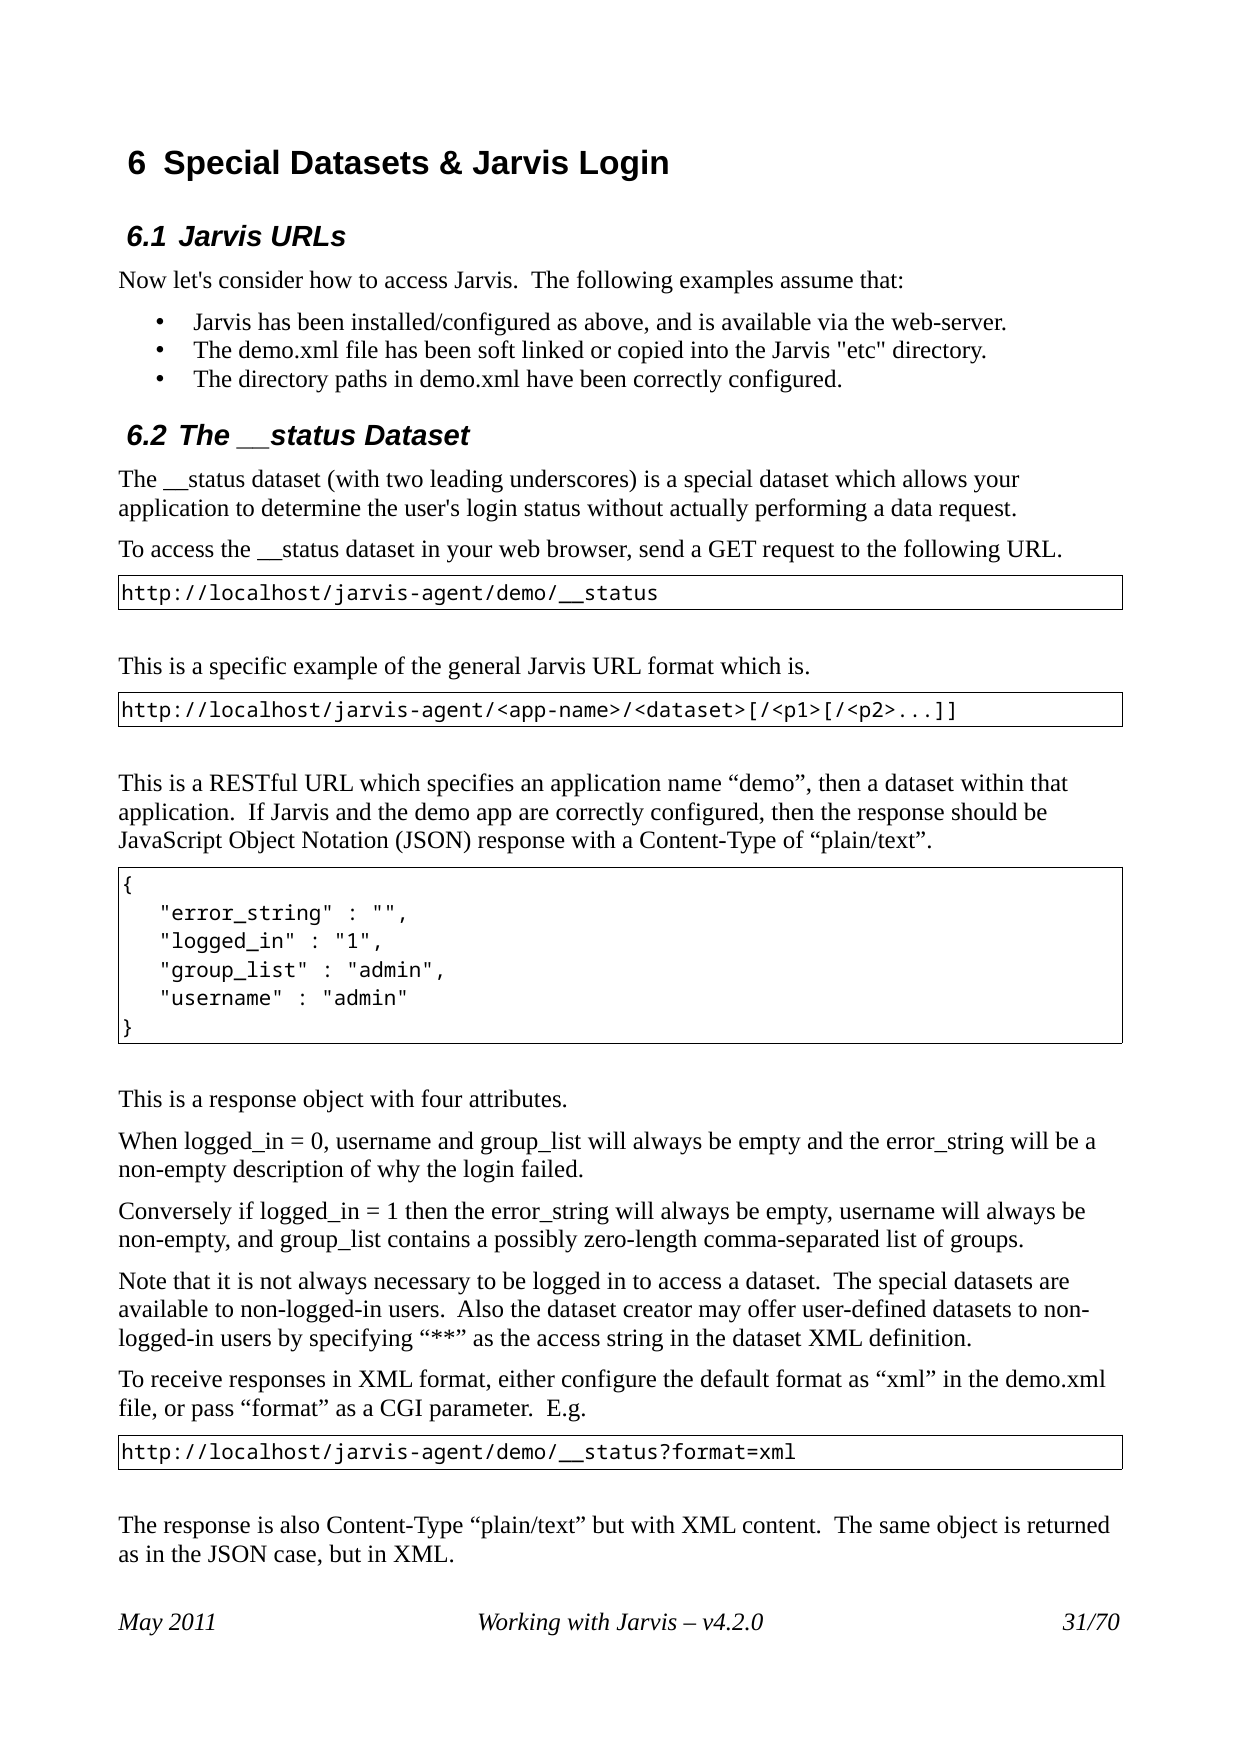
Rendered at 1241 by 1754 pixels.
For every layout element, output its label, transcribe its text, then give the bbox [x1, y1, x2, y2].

text To access the __status dataset in your web browser, send a GET request to the following URL. [118, 534, 1122, 563]
text "logged_in" : "1", [119, 923, 1122, 952]
list The demo.xml file has been soft linked or copied into the Jarvis "etc" directory. [156, 335, 1122, 364]
text When logged_in = 0, username and group_list will always be empty and the error_string will be a non-empty description of why the login failed. [118, 1126, 1122, 1183]
text { [119, 868, 1122, 895]
text http://localhost/jarvis-agent/demo/__status [119, 576, 1122, 609]
text http://localhost/jarvis-agent/demo/__status?format=xml [119, 1436, 1122, 1469]
subtitle Special Datasets & Jarvis Login [118, 143, 1122, 182]
text "group_list" : "admin", [119, 952, 1122, 980]
text The response is also Content-Type “plain/text” but with XML content. The same object is returned as in the JSON case, but in XML. [118, 1510, 1122, 1568]
text To receive responses in XML format, either configure the default format as “xml” in the demo.xml file, or pass “format” as a CGI parameter. E.g. [118, 1364, 1122, 1422]
text "username" : "admin" [119, 980, 1122, 1009]
text Conversely if logged_in = 1 then the error_string will always be empty, username will always be non-empty, and group_list contains a possibly zero-length comma-separated list of groups. [118, 1196, 1122, 1253]
text } [119, 1009, 1122, 1043]
text "error_string" : "", [119, 895, 1122, 923]
subtitle Jarvis URLs [118, 219, 1122, 253]
text This is a response object with four attributes. [118, 1084, 1122, 1113]
subtitle The __status Dataset [118, 418, 1122, 451]
text Note that it is not always necessary to be logged in to access a dataset. The special datasets are available to non-logged-in users. Also the dataset creator may offer user-defined datasets to non-logged-in users by specifying “**” as the access string in the dataset XML definition. [118, 1266, 1122, 1352]
text This is a RESTful URL which specifies an application name “demo”, then a dataset within that application. If Jarvis and the demo app are correctly configured, then the response should be JavaScript Object Notation (JSON) response with a Content-Type of “plain/text”. [118, 768, 1122, 854]
text This is a specific example of the general Jarvis URL format which is. [118, 651, 1122, 679]
list The directory paths in demo.xml have been correctly configured. [156, 364, 1122, 393]
text Now let's consider how to access Jarvis. The following examples assume that: [118, 265, 1122, 294]
list Jarvis has been installed/configured as above, and is available via the web-server. [156, 307, 1122, 335]
text http://localhost/jarvis-agent/<app-name>/<dataset>[/<p1>[/<p2>...]] [119, 693, 1122, 726]
text The __status dataset (with two leading underscores) is a special dataset which allows your application to determine the user's login status without actually performing a data request. [118, 464, 1122, 521]
